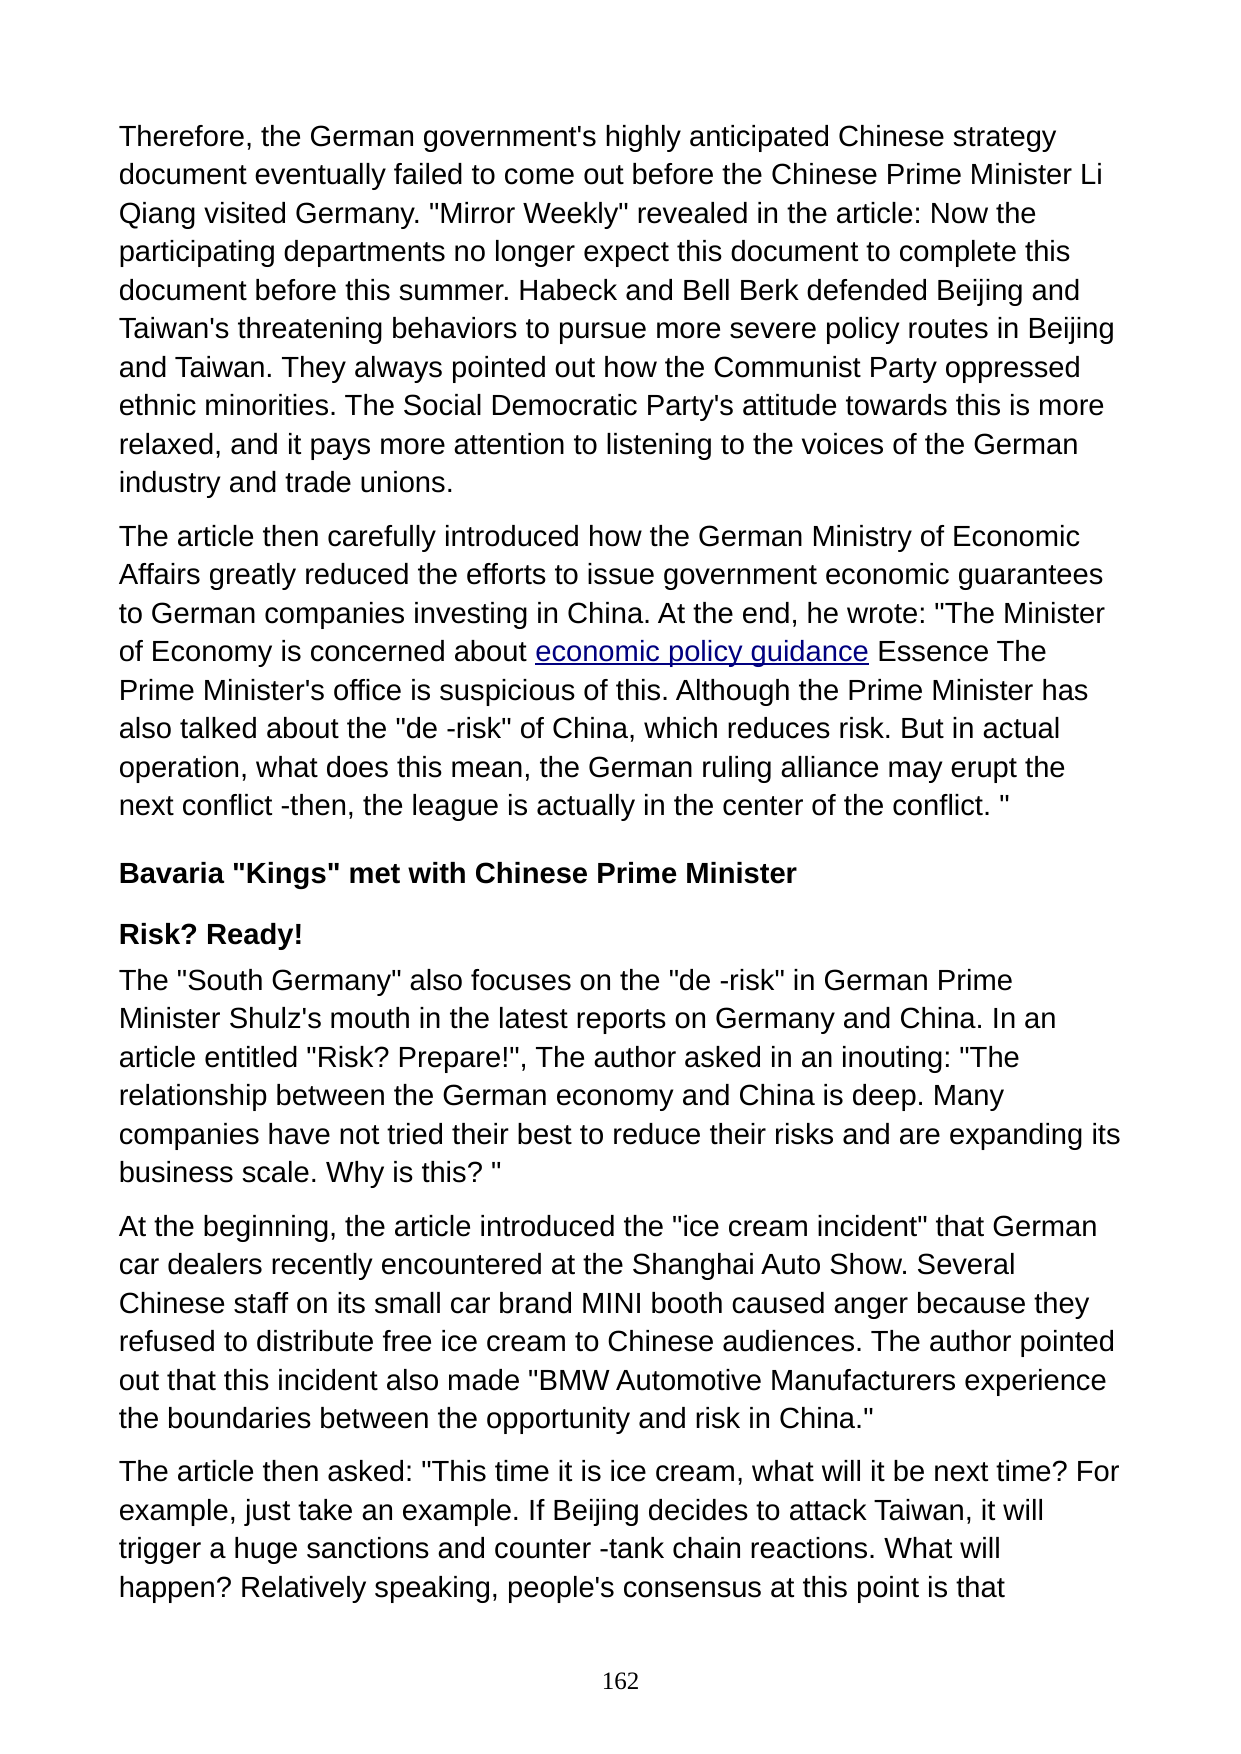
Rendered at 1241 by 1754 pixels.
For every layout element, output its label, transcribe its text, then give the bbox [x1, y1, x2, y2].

text At the beginning, the article introduced the "ice cream incident" that German car dealers recently encountered at the Shanghai Auto Show. Several Chinese staff on its small car brand MINI booth caused anger because they refused to distribute free ice cream to Chinese audiences. The author pointed out that this incident also made "BMW Automotive Manufacturers experience the boundaries between the opportunity and risk in China." [118, 1208, 1122, 1435]
subtitle Risk? Ready! [118, 917, 1122, 950]
text The "South Germany" also focuses on the "de -risk" in German Prime Minister Shulz's mouth in the latest reports on Germany and China. In an article entitled "Risk? Prepare!", The author asked in an inouting: "The relationship between the German economy and China is deep. Many companies have not tried their best to reduce their risks and are expanding its business scale. Why is this? " [118, 963, 1122, 1189]
text The article then carefully introduced how the German Ministry of Economic Affairs greatly reduced the efforts to issue government economic guarantees to German companies investing in China. At the end, he wrote: "The Minister of Economy is concerned about economic policy guidance Essence The Prime Minister's office is suspicious of this. Although the Prime Minister has also talked about the "de -risk" of China, which reduces risk. But in actual operation, what does this mean, the German ruling alliance may erupt the next conflict -then, the league is actually in the center of the conflict. " [118, 518, 1122, 822]
subtitle Bavaria "Kings" met with Chinese Prime Minister [118, 856, 1122, 889]
text The article then asked: "This time it is ice cream, what will it be next time? For example, just take an example. If Beijing decides to attack Taiwan, it will trigger a huge sanctions and counter -tank chain reactions. What will happen? Relatively speaking, people's consensus at this point is that [118, 1454, 1122, 1603]
text Therefore, the German government's highly anticipated Chinese strategy document eventually failed to come out before the Chinese Prime Minister Li Qiang visited Germany. "Mirror Weekly" revealed in the article: Now the participating departments no longer expect this document to complete this document before this summer. Habeck and Bell Berk defended Beijing and Taiwan's threatening behaviors to pursue more severe policy routes in Beijing and Taiwan. They always pointed out how the Communist Party oppressed ethnic minorities. The Social Democratic Party's attitude towards this is more relaxed, and it pays more attention to listening to the voices of the German industry and trade unions. [118, 118, 1122, 499]
